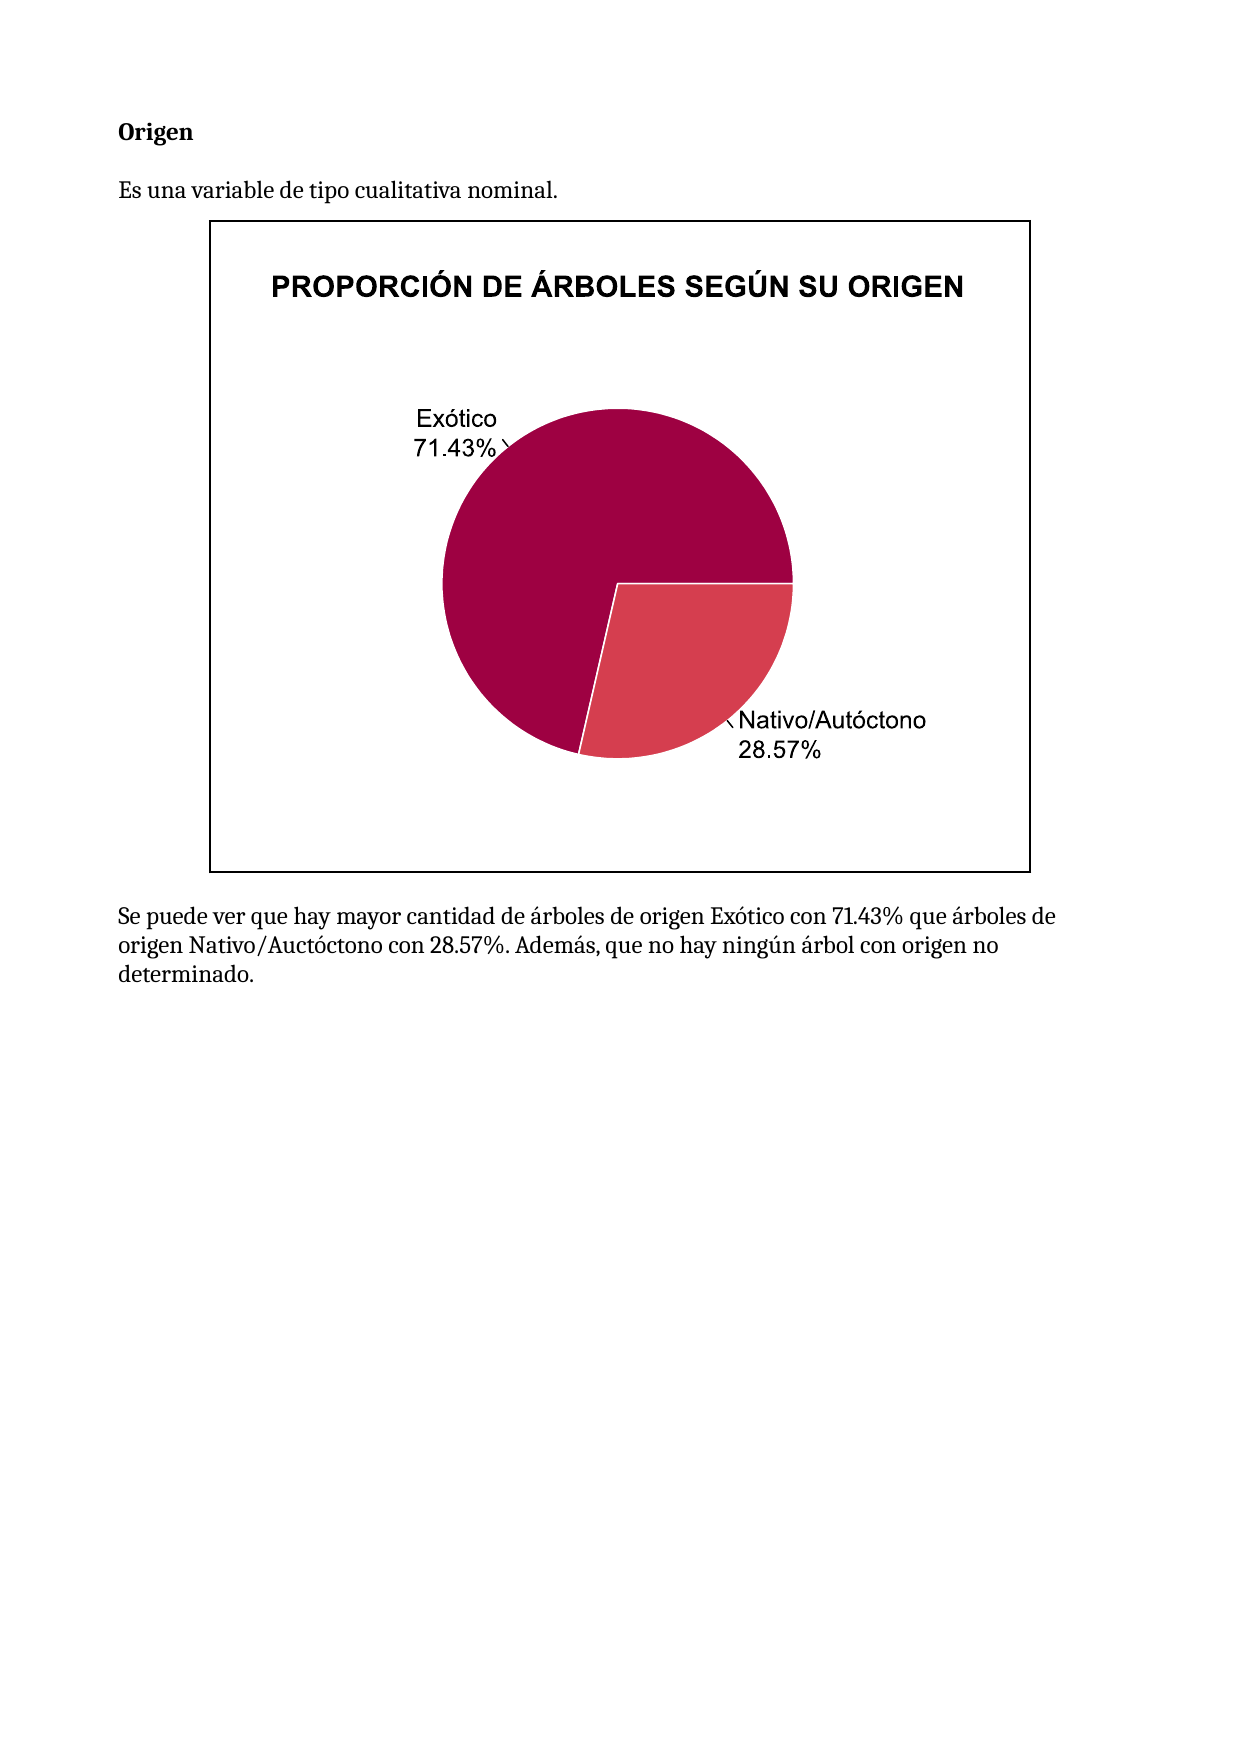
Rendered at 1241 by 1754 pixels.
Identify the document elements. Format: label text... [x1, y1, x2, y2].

text Se puede ver que hay mayor cantidad de árboles de origen Exótico con 71.43% que árboles de origen Nativo/Auctóctono con 28.57%. Además, que no hay ningún árbol con origen no determinado. [118, 902, 1122, 988]
text Es una variable de tipo cualitativa nominal. [118, 176, 1122, 204]
text Origen [118, 118, 1122, 147]
